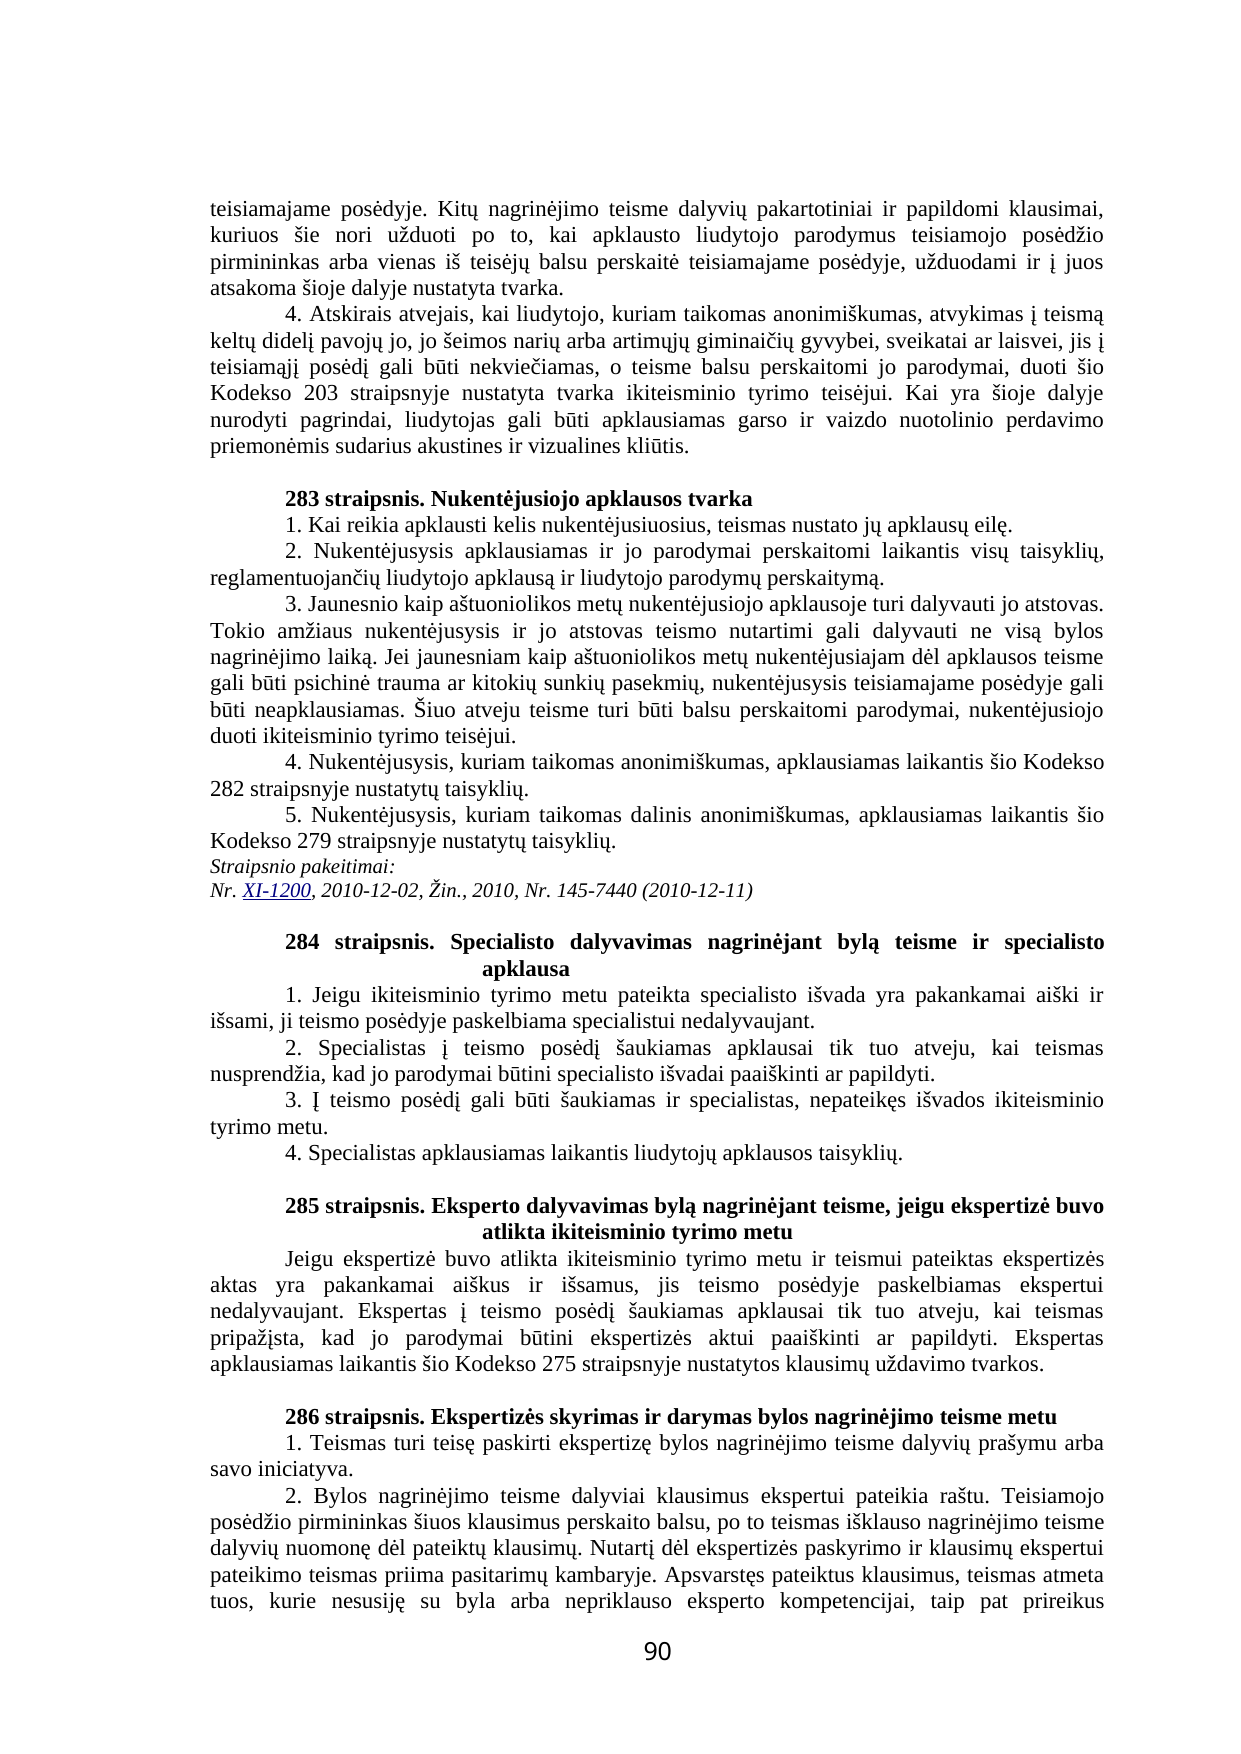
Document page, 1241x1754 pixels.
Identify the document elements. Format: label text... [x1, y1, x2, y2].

text 2. Nukentėjusysis apklausiamas ir jo parodymai perskaitomi laikantis visų taisyklių, reglamentuojančių liudytojo apklausą ir liudytojo parodymų perskaitymą. [210, 538, 1106, 590]
text 1. Teismas turi teisę paskirti ekspertizę bylos nagrinėjimo teisme dalyvių prašymu arba savo iniciatyva. [210, 1429, 1106, 1482]
text 284 straipsnis. Specialisto dalyvavimas nagrinėjant bylą teisme ir specialisto apklausa [285, 928, 1106, 981]
text 3. Į teismo posėdį gali būti šaukiamas ir specialistas, nepateikęs išvados ikiteisminio tyrimo metu. [210, 1086, 1106, 1139]
text 4. Nukentėjusysis, kuriam taikomas anonimiškumas, apklausiamas laikantis šio Kodekso 282 straipsnyje nustatytų taisyklių. [210, 748, 1106, 801]
text Straipsnio pakeitimai: [210, 854, 1106, 878]
text 4. Specialistas apklausiamas laikantis liudytojų apklausos taisyklių. [210, 1139, 1106, 1166]
text 1. Jeigu ikiteisminio tyrimo metu pateikta specialisto išvada yra pakankamai aiški ir išsami, ji teismo posėdyje paskelbiama specialistui nedalyvaujant. [210, 981, 1106, 1034]
text 5. Nukentėjusysis, kuriam taikomas dalinis anonimiškumas, apklausiamas laikantis šio Kodekso 279 straipsnyje nustatytų taisyklių. [210, 801, 1106, 854]
text Nr. XI-1200, 2010-12-02, Žin., 2010, Nr. 145-7440 (2010-12-11) [210, 878, 1106, 902]
text 2. Bylos nagrinėjimo teisme dalyviai klausimus ekspertui pateikia raštu. Teisiamojo posėdžio pirmininkas šiuos klausimus perskaito balsu, po to teismas išklauso nagrinėjimo teisme dalyvių nuomonę dėl pateiktų klausimų. Nutartį dėl ekspertizės paskyrimo ir klausimų ekspertui pateikimo teismas priima pasitarimų kambaryje. Apsvarstęs pateiktus klausimus, teismas atmeta tuos, kurie nesusiję su byla arba nepriklauso eksperto kompetencijai, taip pat prireikus [210, 1482, 1106, 1613]
text 283 straipsnis. Nukentėjusiojo apklausos tvarka [210, 485, 1106, 511]
text 2. Specialistas į teismo posėdį šaukiamas apklausai tik tuo atveju, kai teismas nusprendžia, kad jo parodymai būtini specialisto išvadai paaiškinti ar papildyti. [210, 1034, 1106, 1086]
text teisiamajame posėdyje. Kitų nagrinėjimo teisme dalyvių pakartotiniai ir papildomi klausimai, kuriuos šie nori užduoti po to, kai apklausto liudytojo parodymus teisiamojo posėdžio pirmininkas arba vienas iš teisėjų balsu perskaitė teisiamajame posėdyje, užduodami ir į juos atsakoma šioje dalyje nustatyta tvarka. [210, 195, 1106, 300]
text 3. Jaunesnio kaip aštuoniolikos metų nukentėjusiojo apklausoje turi dalyvauti jo atstovas. Tokio amžiaus nukentėjusysis ir jo atstovas teismo nutartimi gali dalyvauti ne visą bylos nagrinėjimo laiką. Jei jaunesniam kaip aštuoniolikos metų nukentėjusiajam dėl apklausos teisme gali būti psichinė trauma ar kitokių sunkių pasekmių, nukentėjusysis teisiamajame posėdyje gali būti neapklausiamas. Šiuo atveju teisme turi būti balsu perskaitomi parodymai, nukentėjusiojo duoti ikiteisminio tyrimo teisėjui. [210, 590, 1106, 748]
text 285 straipsnis. Eksperto dalyvavimas bylą nagrinėjant teisme, jeigu ekspertizė buvo atlikta ikiteisminio tyrimo metu [285, 1192, 1106, 1244]
text 4. Atskirais atvejais, kai liudytojo, kuriam taikomas anonimiškumas, atvykimas į teismą keltų didelį pavojų jo, jo šeimos narių arba artimųjų giminaičių gyvybei, sveikatai ar laisvei, jis į teisiamąjį posėdį gali būti nekviečiamas, o teisme balsu perskaitomi jo parodymai, duoti šio Kodekso 203 straipsnyje nustatyta tvarka ikiteisminio tyrimo teisėjui. Kai yra šioje dalyje nurodyti pagrindai, liudytojas gali būti apklausiamas garso ir vaizdo nuotolinio perdavimo priemonėmis sudarius akustines ir vizualines kliūtis. [210, 300, 1106, 458]
text 1. Kai reikia apklausti kelis nukentėjusiuosius, teismas nustato jų apklausų eilę. [210, 511, 1106, 538]
text Jeigu ekspertizė buvo atlikta ikiteisminio tyrimo metu ir teismui pateiktas ekspertizės aktas yra pakankamai aiškus ir išsamus, jis teismo posėdyje paskelbiamas ekspertui nedalyvaujant. Ekspertas į teismo posėdį šaukiamas apklausai tik tuo atveju, kai teismas pripažįsta, kad jo parodymai būtini ekspertizės aktui paaiškinti ar papildyti. Ekspertas apklausiamas laikantis šio Kodekso 275 straipsnyje nustatytos klausimų uždavimo tvarkos. [210, 1244, 1106, 1376]
text 286 straipsnis. Ekspertizės skyrimas ir darymas bylos nagrinėjimo teisme metu [285, 1403, 1106, 1429]
